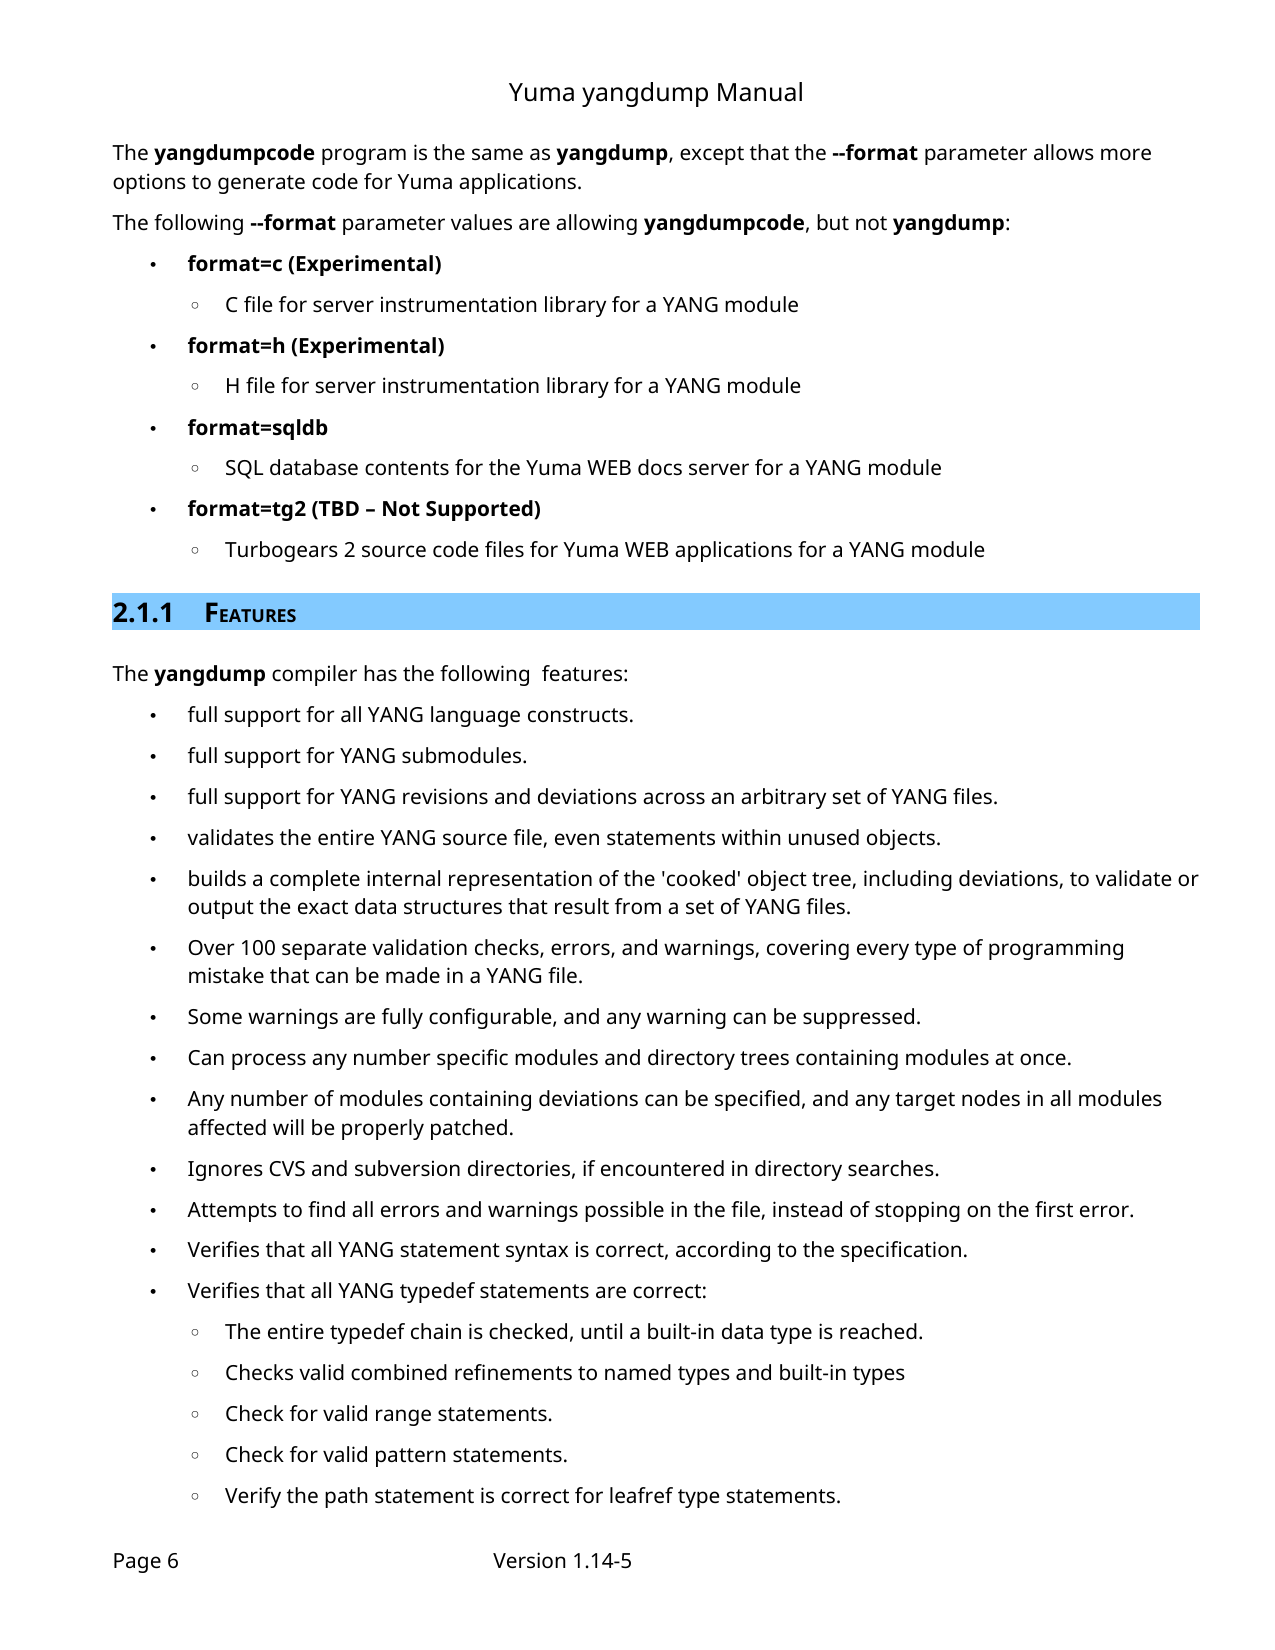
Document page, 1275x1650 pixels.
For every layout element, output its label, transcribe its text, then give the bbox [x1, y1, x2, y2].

list Attempts to find all errors and warnings possible in the file, instead of stopping on the first error. [150, 1195, 1200, 1223]
list H file for server instrumentation library for a YANG module [187, 372, 1200, 400]
list Verifies that all YANG typedef statements are correct: [150, 1277, 1200, 1305]
list format=h (Experimental) [150, 331, 1200, 359]
list full support for YANG revisions and deviations across an arbitrary set of YANG files. [150, 782, 1200, 810]
text The yangdump compiler has the following features: [112, 659, 1200, 687]
list format=c (Experimental) [150, 249, 1200, 277]
list Turbogears 2 source code files for Yuma WEB applications for a YANG module [187, 535, 1200, 564]
list Ignores CVS and subversion directories, if encountered in directory searches. [150, 1154, 1200, 1182]
text The yangdumpcode program is the same as yangdump, except that the --format parameter allows more options to generate code for Yuma applications. [112, 138, 1200, 195]
list Check for valid pattern statements. [187, 1440, 1200, 1469]
list full support for YANG submodules. [150, 741, 1200, 769]
list Over 100 separate validation checks, errors, and warnings, covering every type of programming mistake that can be made in a YANG file. [150, 933, 1200, 990]
list Check for valid range statements. [187, 1399, 1200, 1428]
list full support for all YANG language constructs. [150, 700, 1200, 728]
subtitle Features [112, 593, 1200, 630]
list The entire typedef chain is checked, until a built-in data type is reached. [187, 1317, 1200, 1346]
list Some warnings are fully configurable, and any warning can be suppressed. [150, 1002, 1200, 1031]
list Can process any number specific modules and directory trees containing modules at once. [150, 1043, 1200, 1072]
list format=tg2 (TBD – Not Supported) [150, 494, 1200, 523]
list C file for server instrumentation library for a YANG module [187, 290, 1200, 318]
list SQL database contents for the Yuma WEB docs server for a YANG module [187, 453, 1200, 482]
list format=sqldb [150, 413, 1200, 441]
list builds a complete internal representation of the 'cooked' object tree, including deviations, to validate or output the exact data structures that result from a set of YANG files. [150, 864, 1200, 921]
list Verifies that all YANG statement syntax is correct, according to the specification. [150, 1236, 1200, 1264]
list validates the entire YANG source file, even statements within unused objects. [150, 823, 1200, 851]
list Verify the path statement is correct for leafref type statements. [187, 1481, 1200, 1510]
text The following --format parameter values are allowing yangdumpcode, but not yangdump: [112, 208, 1200, 236]
list Checks valid combined refinements to named types and built-in types [187, 1358, 1200, 1387]
list Any number of modules containing deviations can be specified, and any target nodes in all modules affected will be properly patched. [150, 1084, 1200, 1141]
